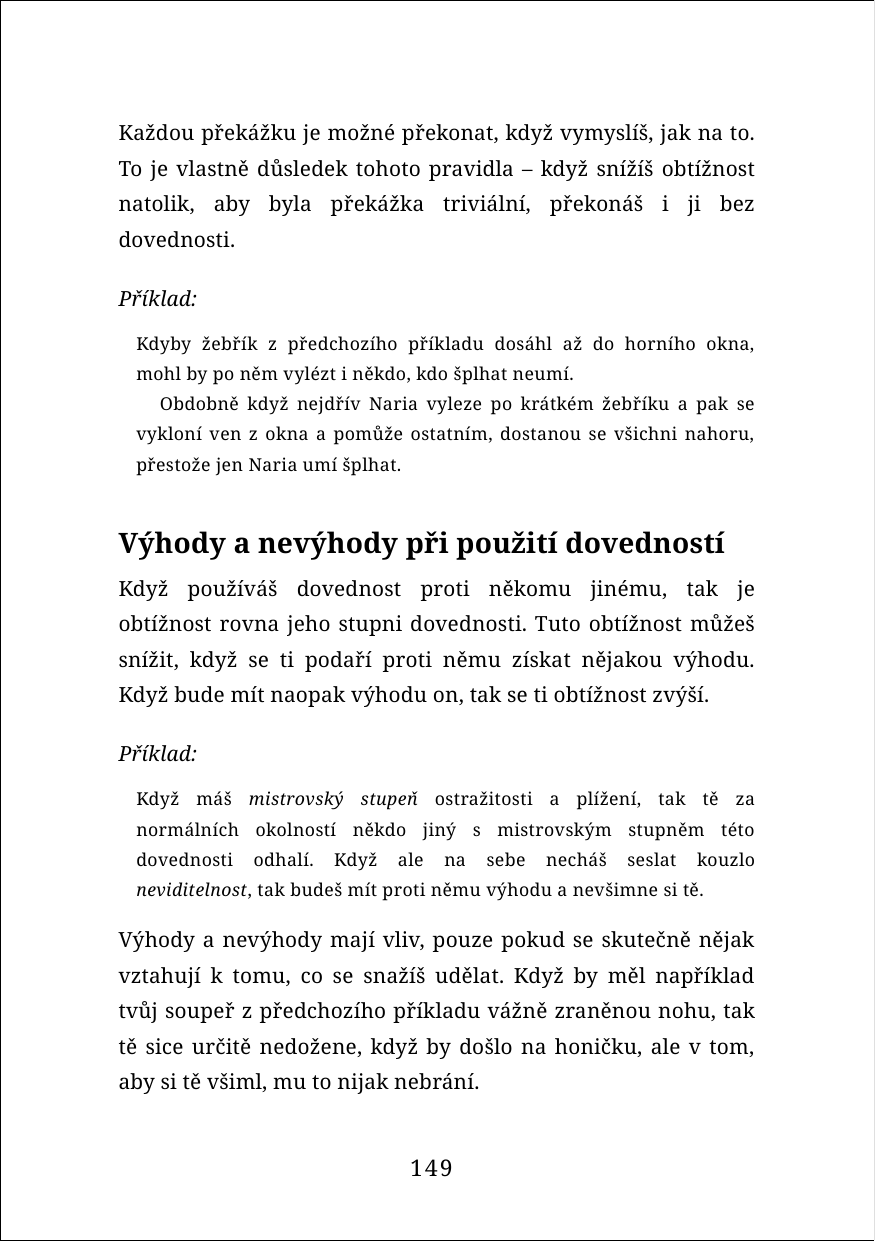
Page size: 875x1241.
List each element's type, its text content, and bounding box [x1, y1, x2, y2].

text Příklad: [118, 739, 756, 768]
text Každou překážku je možné překonat, když vymyslíš, jak na to. To je vlastně důsledek tohoto pravidla – když snížíš obtížnost natolik, aby byla překážka triviální, překonáš i ji bez dovednosti. [118, 118, 756, 253]
text Výhody a nevýhody mají vliv, pouze pokud se skutečně nějak vztahují k tomu, co se snažíš udělat. Když by měl například tvůj soupeř z předchozího příkladu vážně zraněnou nohu, tak tě sice určitě nedožene, když by došlo na honičku, ale v tom, aby si tě všiml, mu to nijak nebrání. [118, 925, 756, 1096]
text Příklad: [118, 284, 756, 312]
text Když máš mistrovský stupeň ostražitosti a plížení, tak tě za normálních okolností někdo jiný s mistrovským stupněm této dovednosti odhalí. Když ale na sebe necháš seslat kouzlo neviditelnost, tak budeš mít proti němu výhodu a nevšimne si tě. [136, 787, 756, 902]
text Když používáš dovednost proti někomu jinému, tak je obtížnost rovna jeho stupni dovednosti. Tuto obtížnost můžeš snížit, když se ti podaří proti němu získat nějakou výhodu. Když bude mít naopak výhodu on, tak se ti obtížnost zvýší. [118, 574, 756, 709]
text Kdyby žebřík z předchozího příkladu dosáhl až do horního okna, mohl by po něm vylézt i někdo, kdo šplhat neumí. Obdobně když nejdřív Naria vyleze po krátkém žebříku a pak se vykloní ven z okna a pomůže ostatním, dostanou se všichni nahoru, přestože jen Naria umí šplhat. [136, 331, 756, 476]
subtitle Výhody a nevýhody při použití dovedností [118, 524, 756, 562]
